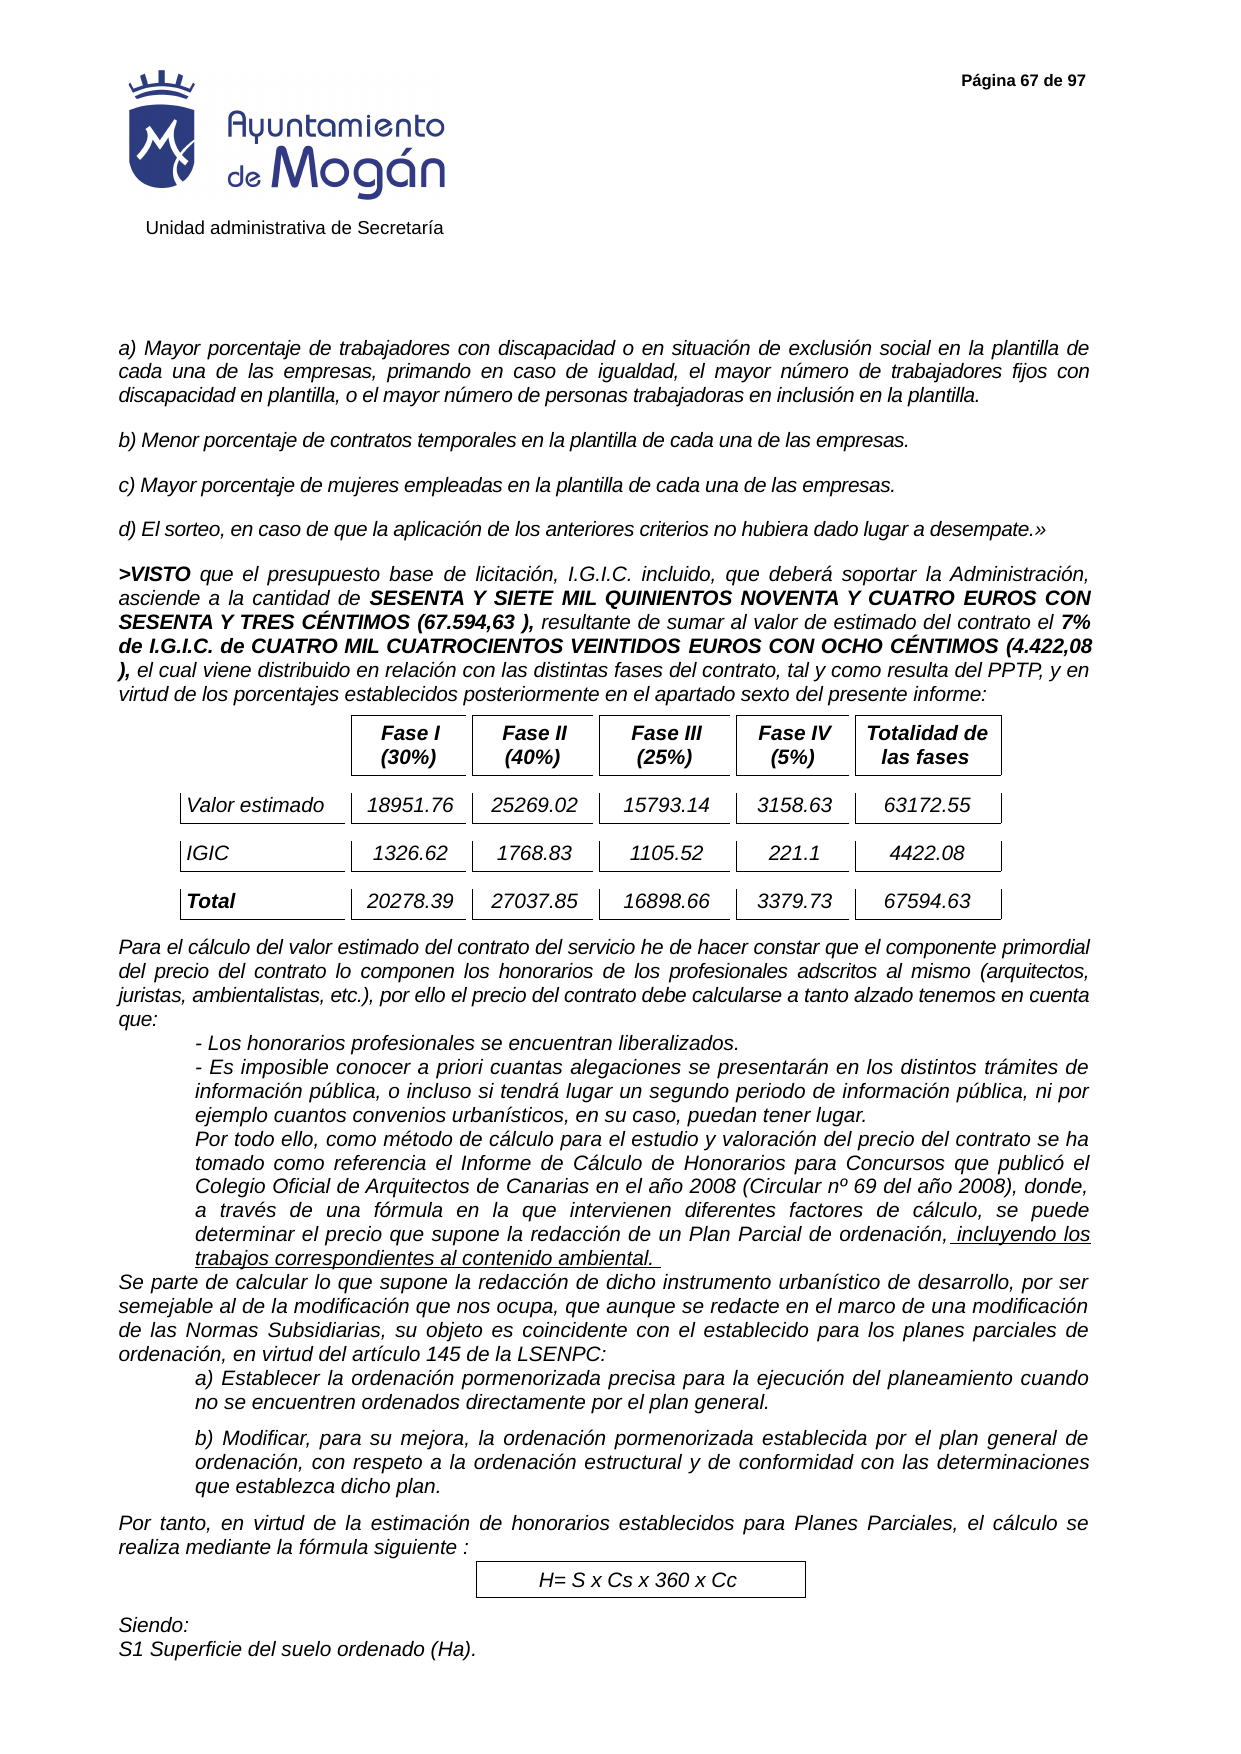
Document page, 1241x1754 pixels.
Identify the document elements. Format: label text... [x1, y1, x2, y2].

picture [128, 70, 445, 206]
table_cell 27037,85 [469, 886, 596, 935]
text S1 Superficie del suelo ordenado (Ha). [118, 1637, 1092, 1661]
text c) Mayor porcentaje de mujeres empleadas en la plantilla de cada una de las empresas. [118, 472, 1092, 496]
text b) Modificar, para su mejora, la ordenación pormenorizada establecida por el plan general de ordenación, con respeto a la ordenación estructural y de conformidad con las determinaciones que establezca dicho plan. [195, 1426, 1092, 1498]
table_cell 221,1 [733, 838, 852, 886]
table_header [177, 712, 348, 790]
table_cell 15793,14 [596, 790, 733, 838]
table_cell 18951,76 [348, 790, 469, 838]
table_cell IGIC [177, 838, 348, 886]
table_cell 25269,02 [469, 790, 596, 838]
table_header Fase IV (5%) [733, 712, 852, 790]
text Por todo ello, como método de cálculo para el estudio y valoración del precio del contrato se ha tomado como referencia el Informe de Cálculo de Honorarios para Concursos que publicó el Colegio Oficial de Arquitectos de Canarias en el año 2008 (Circular nº 69 del año 2008), donde, a través de una fórmula en la que intervienen diferentes factores de cálculo, se puede determinar el precio que supone la redacción de un Plan Parcial de ordenación, incluyendo los trabajos correspondientes al contenido ambiental. [195, 1126, 1092, 1270]
table_cell Total [177, 886, 348, 935]
table_header Fase III (25%) [596, 712, 733, 790]
table_cell 67594,63 [852, 886, 1004, 935]
text - Es imposible conocer a priori cuantas alegaciones se presentarán en los distintos trámites de información pública, o incluso si tendrá lugar un segundo periodo de información pública, ni por ejemplo cuantos convenios urbanísticos, en su caso, puedan tener lugar. [195, 1054, 1092, 1126]
text >VISTO que el presupuesto base de licitación, I.G.I.C. incluido, que deberá soportar la Administración, asciende a la cantidad de SESENTA Y SIETE MIL QUINIENTOS NOVENTA Y CUATRO EUROS CON SESENTA Y TRES CÉNTIMOS (67.594,63 ), resultante de sumar al valor de estimado del contrato el 7% de I.G.I.C. de CUATRO MIL CUATROCIENTOS VEINTIDOS EUROS CON OCHO CÉNTIMOS (4.422,08 ), el cual viene distribuido en relación con las distintas fases del contrato, tal y como resulta del PPTP, y en virtud de los porcentajes establecidos posteriormente en el apartado sexto del presente informe: [118, 562, 1092, 705]
table_header Fase I (30%) [348, 712, 469, 790]
table_cell 3158,63 [733, 790, 852, 838]
table_cell 16898,66 [596, 886, 733, 935]
table_cell Valor estimado [177, 790, 348, 838]
text a) Mayor porcentaje de trabajadores con discapacidad o en situación de exclusión social en la plantilla de cada una de las empresas, primando en caso de igualdad, el mayor número de trabajadores fijos con discapacidad en plantilla, o el mayor número de personas trabajadoras en inclusión en la plantilla. [118, 335, 1092, 407]
table_cell 4422,08 [852, 838, 1004, 886]
table_header Fase II (40%) [469, 712, 596, 790]
text d) El sorteo, en caso de que la aplicación de los anteriores criterios no hubiera dado lugar a desempate.» [118, 517, 1092, 541]
table_header H= S x Cs x 360 x Cc [473, 1559, 808, 1613]
table_cell 1105,52 [596, 838, 733, 886]
table_cell 20278,39 [348, 886, 469, 935]
text Para el cálculo del valor estimado del contrato del servicio he de hacer constar que el componente primordial del precio del contrato lo componen los honorarios de los profesionales adscritos al mismo (arquitectos, juristas, ambientalistas, etc.), por ello el precio del contrato debe calcularse a tanto alzado tenemos en cuenta que: [118, 935, 1092, 1031]
text a) Establecer la ordenación pormenorizada precisa para la ejecución del planeamiento cuando no se encuentren ordenados directamente por el plan general. [195, 1366, 1092, 1414]
text - Los honorarios profesionales se encuentran liberalizados. [195, 1031, 1092, 1054]
table_cell 63172,55 [852, 790, 1004, 838]
table_cell 1326,62 [348, 838, 469, 886]
text b) Menor porcentaje de contratos temporales en la plantilla de cada una de las empresas. [118, 428, 1092, 452]
table_cell 1768,83 [469, 838, 596, 886]
table_header Totalidad de las fases [852, 712, 1004, 790]
text Siendo: [118, 1613, 1092, 1637]
text Por tanto, en virtud de la estimación de honorarios establecidos para Planes Parciales, el cálculo se realiza mediante la fórmula siguiente : [118, 1511, 1092, 1558]
text Se parte de calcular lo que supone la redacción de dicho instrumento urbanístico de desarrollo, por ser semejable al de la modificación que nos ocupa, que aunque se redacte en el marco de una modificación de las Normas Subsidiarias, su objeto es coincidente con el establecido para los planes parciales de ordenación, en virtud del artículo 145 de la LSENPC: [118, 1270, 1092, 1366]
table_cell 3379,73 [733, 886, 852, 935]
